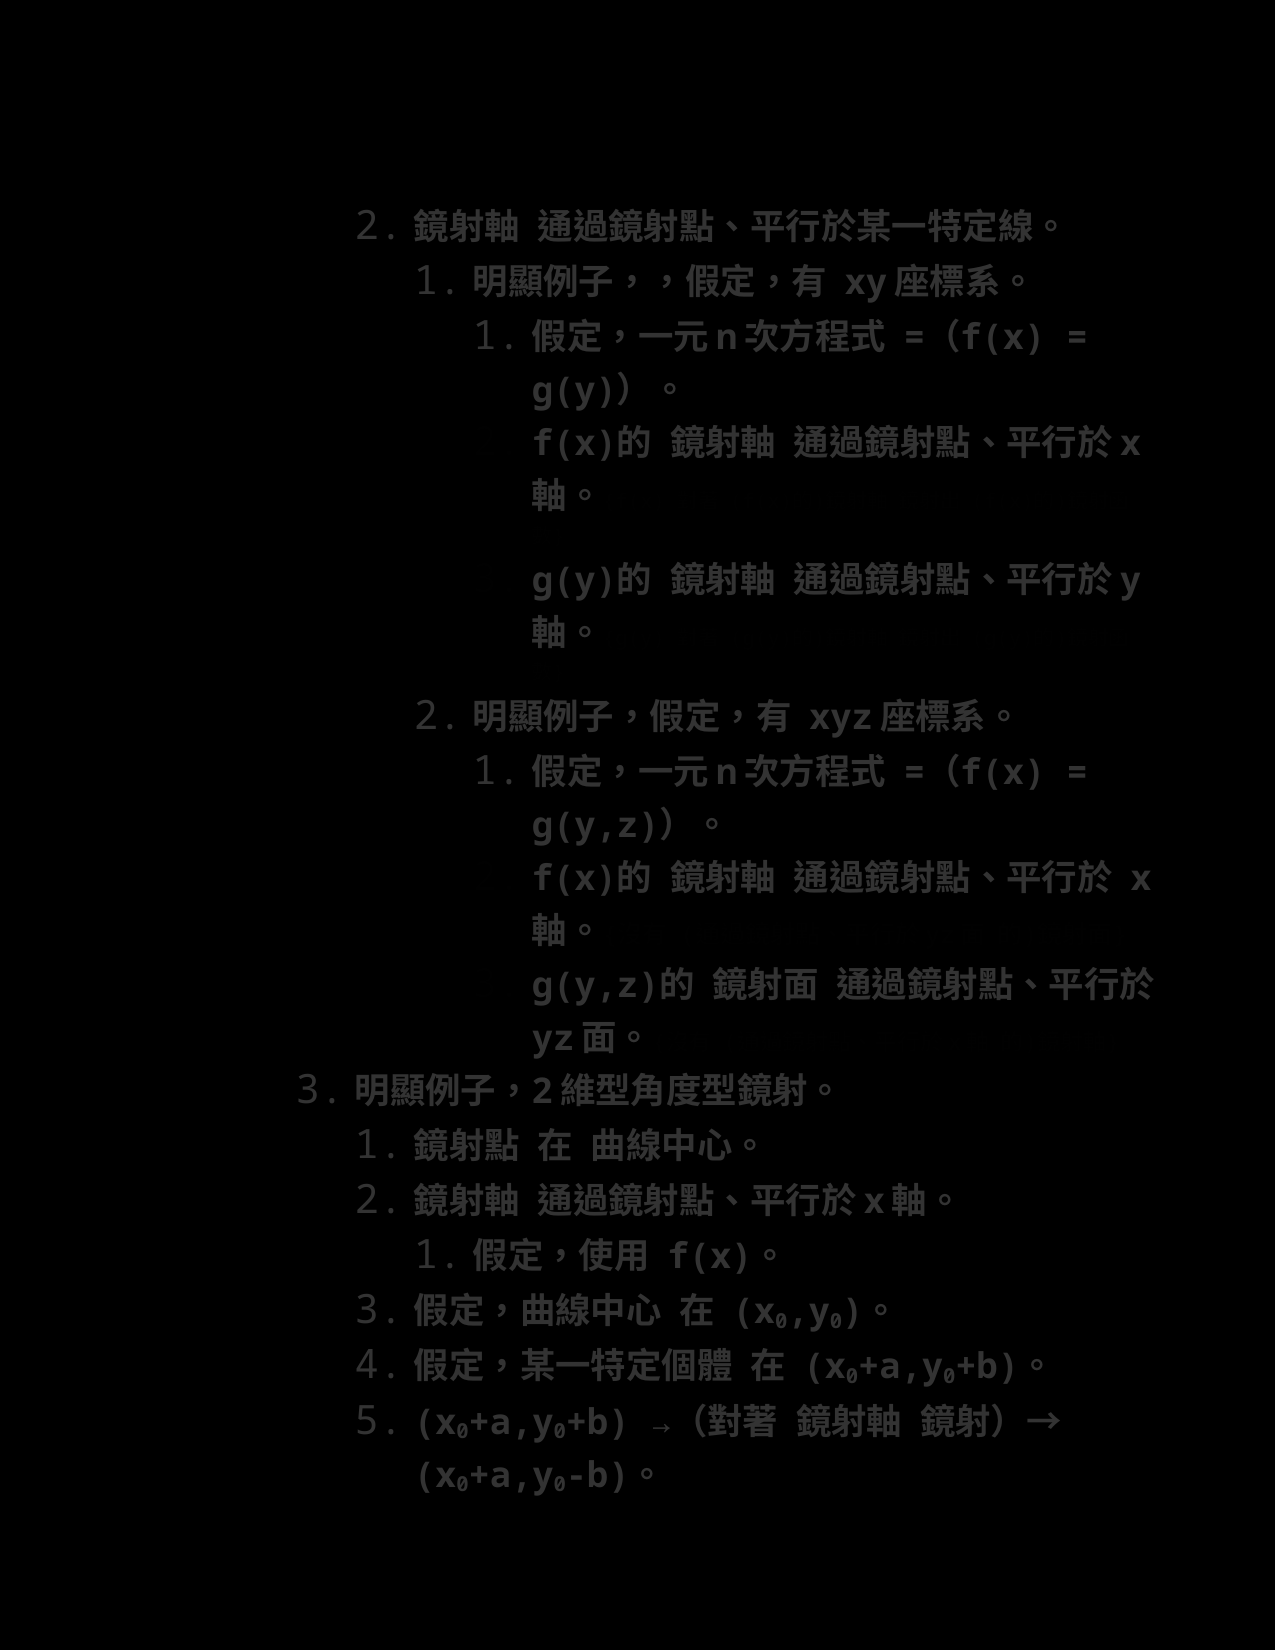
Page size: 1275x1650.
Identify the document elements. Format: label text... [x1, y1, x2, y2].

list 明顯例子，假定，有 xyz座標系。 [413, 686, 1157, 741]
list 假定，一元n次方程式 =（f(x) = g(y,z)）。 [472, 741, 1157, 847]
list g(y,z)的 鏡射面 通過鏡射點、平行於yz面。{沒有 (通過鏡射點、平行於x軸 的)鏡射軸} [472, 954, 1157, 1060]
list f(x)的 鏡射軸 通過鏡射點、平行於 x軸。{沒有 (通過鏡射點、平行於yz面 的)鏡射面} [472, 847, 1157, 954]
list g(y)的 鏡射軸 通過鏡射點、平行於y軸。{g(y) 對著 (g(y)的)鏡射軸 鏡射出 (g(y)的)鏡射函數} [472, 549, 1157, 686]
list 假定，某一特定個體 在 (x0+a,y0+b)。 [354, 1336, 1157, 1391]
list 鏡射軸 通過鏡射點、平行於某一特定線。 [354, 196, 1157, 251]
list 明顯例子，，假定，有 xy座標系。 [413, 251, 1157, 306]
list 明顯例子，2維型角度型鏡射。 [295, 1060, 1157, 1115]
list 鏡射點 在 曲線中心。 [354, 1115, 1157, 1170]
list 假定，使用 f(x)。 [413, 1226, 1157, 1281]
list 鏡射軸 通過鏡射點、平行於x軸。 [354, 1170, 1157, 1226]
list 假定，一元n次方程式 =（f(x) = g(y)）。 [472, 306, 1157, 412]
list f(x)的 鏡射軸 通過鏡射點、平行於x軸。{f(x) 對著 (f(x)的)鏡射軸 鏡射出 (f(x)的)鏡射函數} [472, 412, 1157, 549]
list 假定，曲線中心 在 (x0,y0)。 [354, 1281, 1157, 1336]
list (x0+a,y0+b) →（對著 鏡射軸 鏡射）→ (x0+a,y0-b)。 [354, 1391, 1157, 1497]
